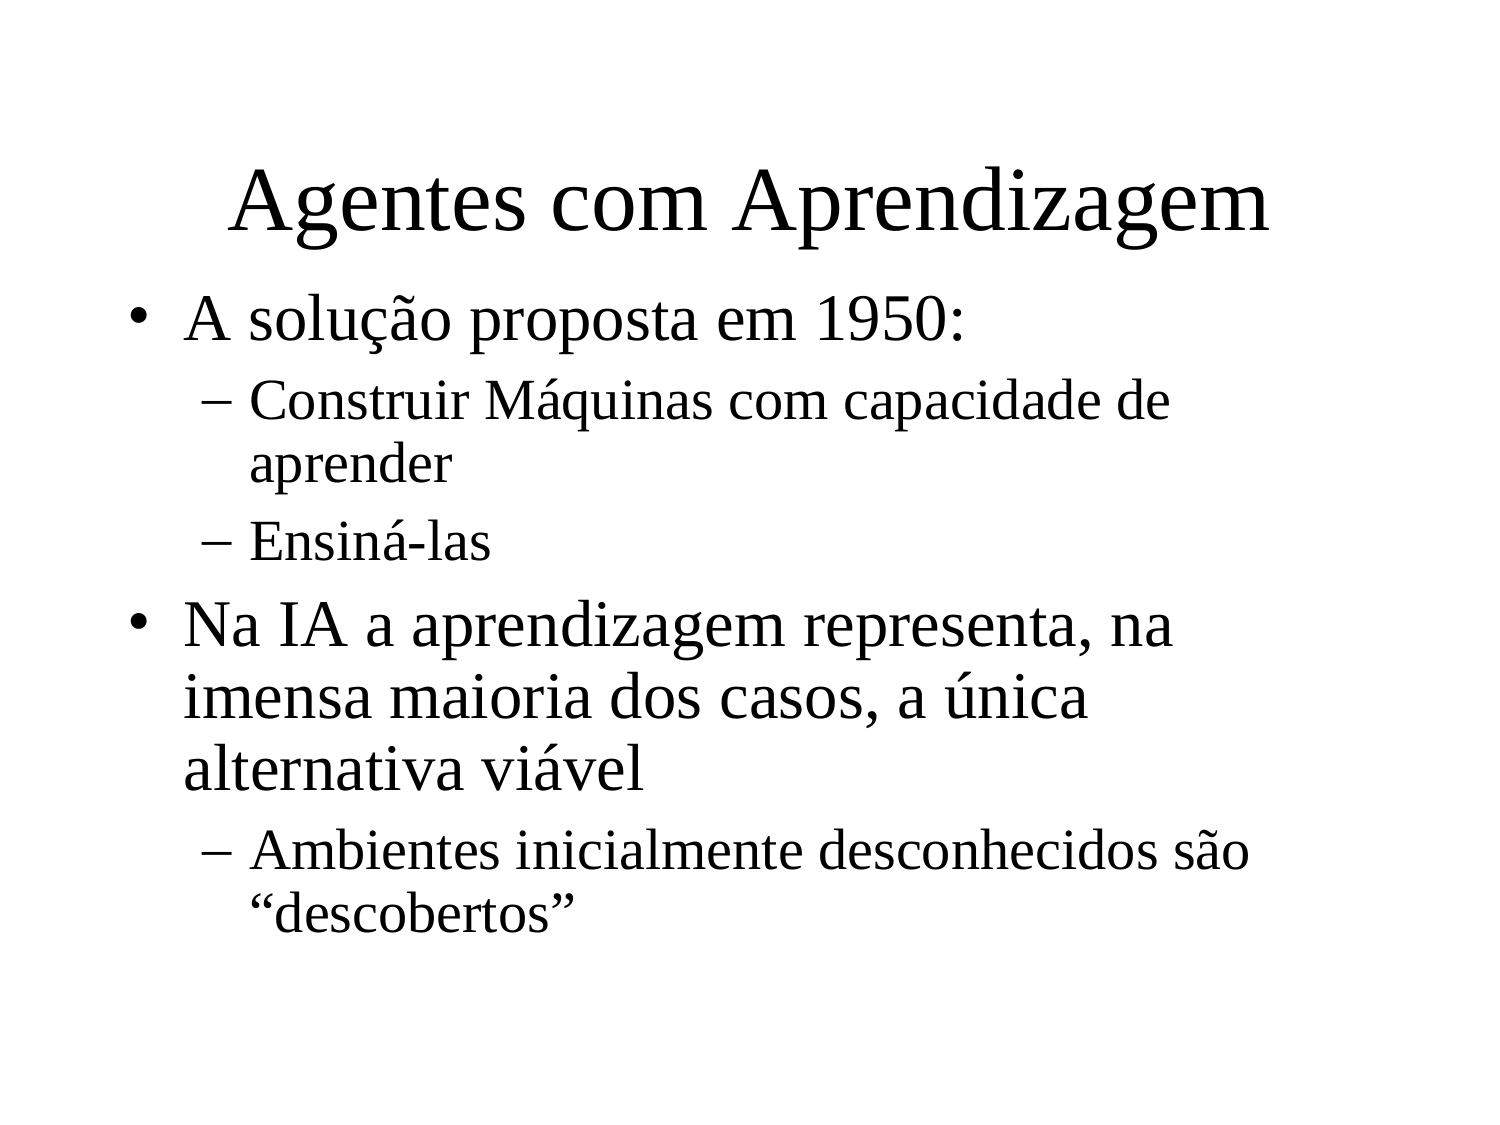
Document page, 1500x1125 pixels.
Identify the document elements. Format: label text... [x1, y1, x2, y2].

title Agentes com Aprendizagem [112, 99, 1388, 275]
list A solução proposta em 1950: Construir Máquinas com capacidade de aprender Ensiná-las Na IA a aprendizagem representa, na imensa maioria dos casos, a única alternativa viável Ambientes inicialmente desconhecidos são “descobertos” [112, 275, 1388, 1042]
